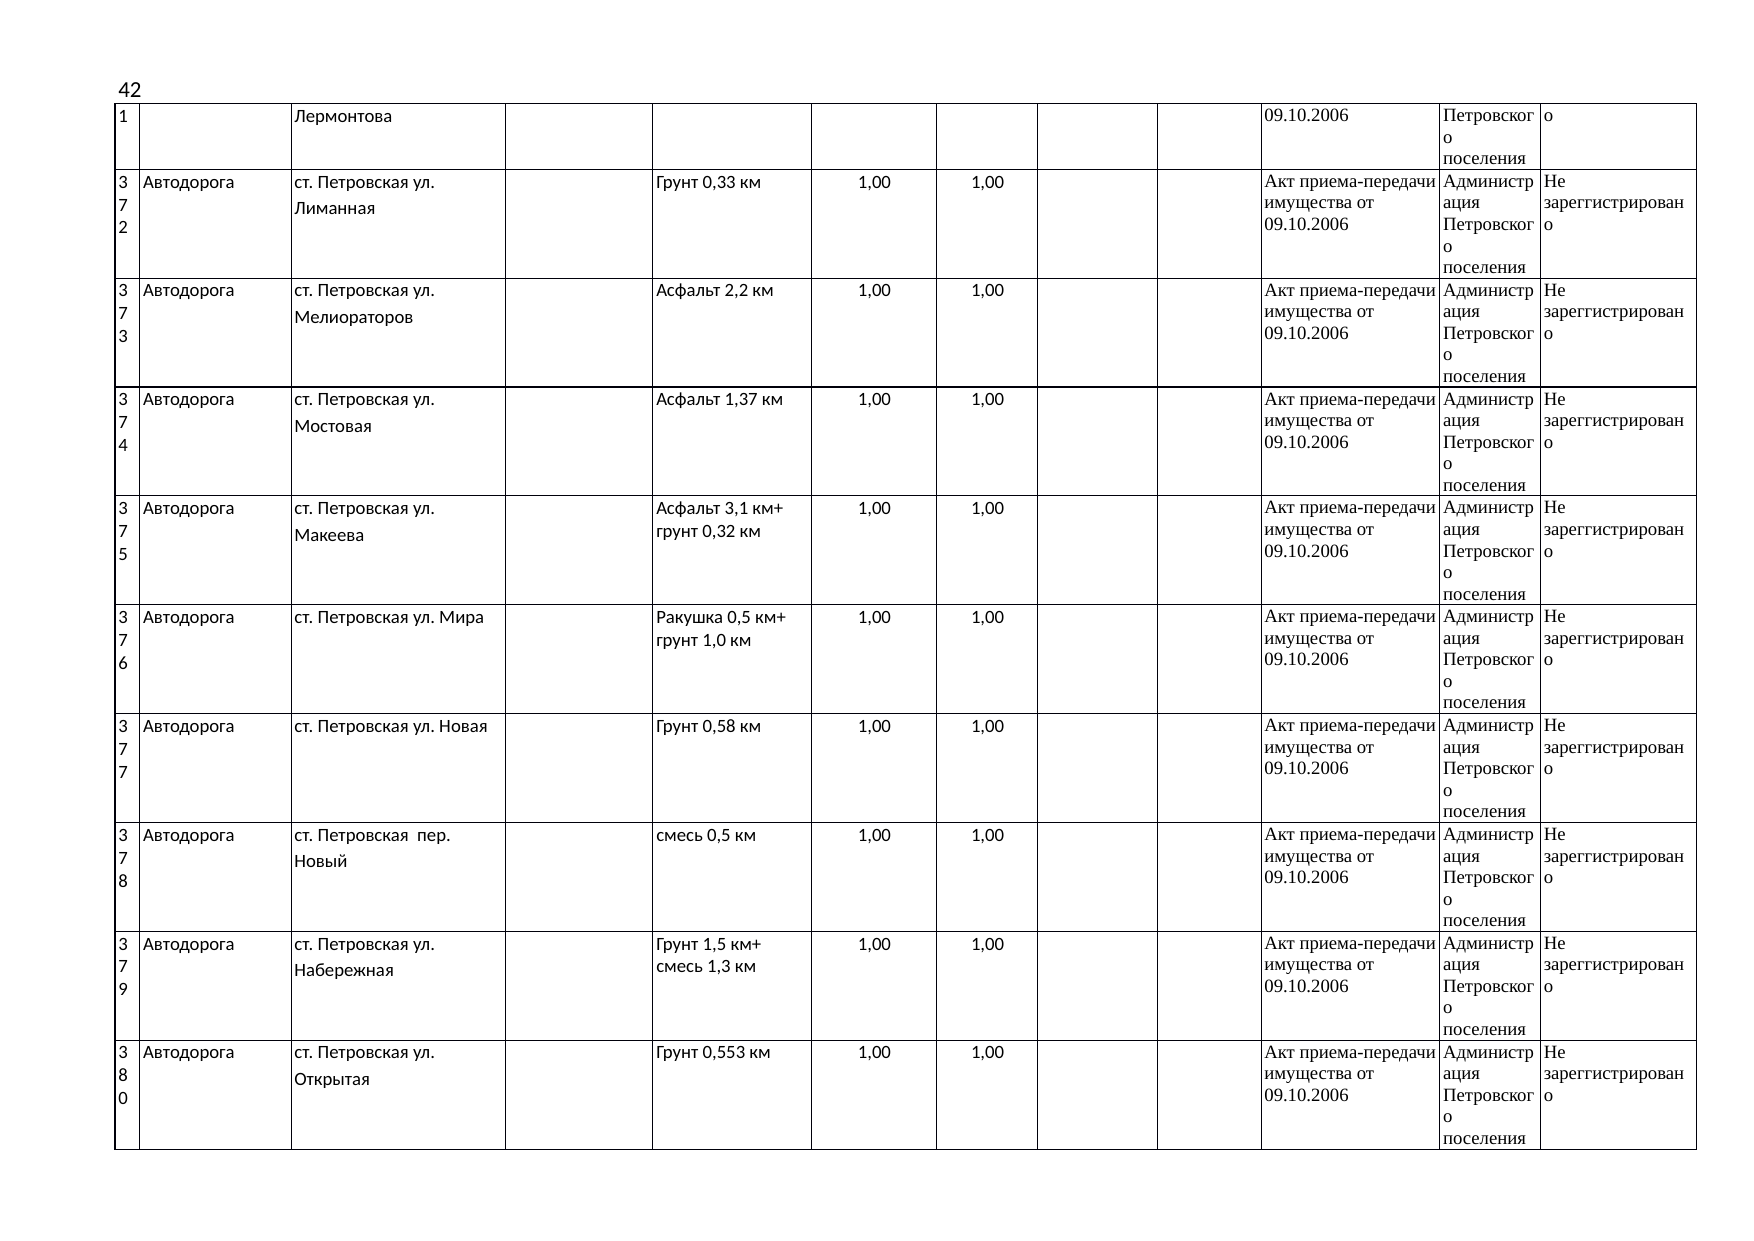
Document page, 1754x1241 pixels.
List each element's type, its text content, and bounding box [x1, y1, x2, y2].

table_cell Администрация Петровского поселения [1440, 279, 1540, 386]
table_cell 1,00 [812, 279, 936, 386]
table_cell Акт приема-передачи имущества от 09.10.2006 [1262, 279, 1439, 386]
table_cell [653, 104, 811, 169]
table_cell 1 [116, 104, 139, 169]
table_cell Автодорога [140, 1041, 291, 1148]
table_cell Администрация Петровского поселения [1440, 496, 1540, 604]
table_cell Автодорога [140, 605, 291, 713]
table_cell 1,00 [937, 714, 1037, 822]
table_cell 1,00 [937, 823, 1037, 931]
table_cell Не зареггистрировано [1541, 170, 1696, 278]
table_cell [506, 104, 652, 169]
table_cell Администрация Петровского поселения [1440, 1041, 1540, 1148]
table_cell Автодорога [140, 932, 291, 1039]
table_cell 378 [116, 823, 139, 931]
table_cell Ракушка 0,5 км+ грунт 1,0 км [653, 605, 811, 713]
table_cell Не зареггистрировано [1541, 605, 1696, 713]
table_cell [1158, 388, 1261, 495]
table_cell ст. Петровская ул. Новая [292, 714, 505, 822]
table_cell Не зареггистрировано [1541, 1041, 1696, 1148]
table_cell [140, 104, 291, 169]
table_cell [506, 279, 652, 386]
table_cell Администрация Петровского поселения [1440, 605, 1540, 713]
table_cell Автодорога [140, 388, 291, 495]
table_cell [506, 496, 652, 604]
table_cell ст. Петровская ул. Набережная [292, 932, 505, 1039]
table_cell 1,00 [812, 388, 936, 495]
table_cell [1038, 170, 1157, 278]
table_cell [1038, 605, 1157, 713]
table_cell Не зареггистрировано [1541, 496, 1696, 604]
table_cell [1038, 496, 1157, 604]
table_cell смесь 0,5 км [653, 823, 811, 931]
table_cell Администрация Петровского поселения [1440, 388, 1540, 495]
table_cell 1,00 [812, 932, 936, 1039]
table_cell [506, 170, 652, 278]
table_cell 1,00 [812, 1041, 936, 1148]
table_cell Администрация Петровского поселения [1440, 170, 1540, 278]
table_cell ст. Петровская пер. Новый [292, 823, 505, 931]
table_cell 374 [116, 388, 139, 495]
table_cell Акт приема-передачи имущества от 09.10.2006 [1262, 932, 1439, 1039]
table_cell [1038, 279, 1157, 386]
table_cell [506, 823, 652, 931]
table_cell [1038, 104, 1157, 169]
table_cell Автодорога [140, 279, 291, 386]
table_cell [506, 388, 652, 495]
table_cell 1,00 [937, 170, 1037, 278]
table_cell ст. Петровская ул. Макеева [292, 496, 505, 604]
table_cell 1,00 [812, 496, 936, 604]
table_cell [1158, 104, 1261, 169]
table_cell Грунт 1,5 км+ смесь 1,3 км [653, 932, 811, 1039]
table_cell Не зареггистрировано [1541, 823, 1696, 931]
table_cell Акт приема-передачи имущества от 09.10.2006 [1262, 496, 1439, 604]
table_cell [1038, 388, 1157, 495]
table_cell 376 [116, 605, 139, 713]
table_cell Грунт 0,553 км [653, 1041, 811, 1148]
table_cell Асфальт 1,37 км [653, 388, 811, 495]
table_cell [1158, 1041, 1261, 1148]
table_cell [506, 714, 652, 822]
table_cell ст. Петровская ул. Мостовая [292, 388, 505, 495]
table_cell Акт приема-передачи имущества от 09.10.2006 [1262, 605, 1439, 713]
table_cell 1,00 [812, 714, 936, 822]
table_cell 380 [116, 1041, 139, 1148]
table_cell [1038, 823, 1157, 931]
table_cell [1158, 714, 1261, 822]
table_cell [1158, 605, 1261, 713]
table_cell [1158, 823, 1261, 931]
table_cell [506, 605, 652, 713]
table_cell ст. Петровская ул. Мира [292, 605, 505, 713]
table_cell Грунт 0,33 км [653, 170, 811, 278]
table_cell 377 [116, 714, 139, 822]
table_cell 379 [116, 932, 139, 1039]
table_cell [1158, 932, 1261, 1039]
table_cell ст. Петровская ул. Открытая [292, 1041, 505, 1148]
table_cell Лермонтова [292, 104, 505, 169]
table_cell ст. Петровская ул. Лиманная [292, 170, 505, 278]
table_cell [506, 1041, 652, 1148]
table_cell Грунт 0,58 км [653, 714, 811, 822]
table_cell Администрация Петровского поселения [1440, 714, 1540, 822]
table_cell Автодорога [140, 823, 291, 931]
table_cell 1,00 [937, 279, 1037, 386]
table_cell 1,00 [812, 605, 936, 713]
table_cell [812, 104, 936, 169]
table_cell Не зареггистрировано [1541, 388, 1696, 495]
table_cell 1,00 [937, 388, 1037, 495]
table_cell Не зареггистрировано [1541, 279, 1696, 386]
table_cell Автодорога [140, 170, 291, 278]
table_cell о [1541, 104, 1696, 169]
table_cell [1038, 1041, 1157, 1148]
table_cell Акт приема-передачи имущества от 09.10.2006 [1262, 1041, 1439, 1148]
table_cell 09.10.2006 [1262, 104, 1439, 169]
table_cell 1,00 [937, 605, 1037, 713]
table_cell Акт приема-передачи имущества от 09.10.2006 [1262, 823, 1439, 931]
table_cell 1,00 [937, 1041, 1037, 1148]
table_cell [1038, 714, 1157, 822]
table_cell Петровского поселения [1440, 104, 1540, 169]
table_cell 373 [116, 279, 139, 386]
table_cell Администрация Петровского поселения [1440, 932, 1540, 1039]
table_cell Асфальт 2,2 км [653, 279, 811, 386]
table_cell Не зареггистрировано [1541, 932, 1696, 1039]
table_cell Автодорога [140, 714, 291, 822]
table_cell 1,00 [937, 496, 1037, 604]
table_cell Не зареггистрировано [1541, 714, 1696, 822]
table_cell [1038, 932, 1157, 1039]
table_cell [1158, 496, 1261, 604]
table_cell Акт приема-передачи имущества от 09.10.2006 [1262, 170, 1439, 278]
table_cell [1158, 170, 1261, 278]
table_cell 372 [116, 170, 139, 278]
table_cell 1,00 [812, 170, 936, 278]
table_cell Автодорога [140, 496, 291, 604]
table_cell Акт приема-передачи имущества от 09.10.2006 [1262, 388, 1439, 495]
table_cell [1158, 279, 1261, 386]
table_cell Асфальт 3,1 км+ грунт 0,32 км [653, 496, 811, 604]
table_cell 375 [116, 496, 139, 604]
table_cell ст. Петровская ул. Мелиораторов [292, 279, 505, 386]
table_cell [506, 932, 652, 1039]
table_cell 1,00 [812, 823, 936, 931]
table_cell 1,00 [937, 932, 1037, 1039]
table_cell Акт приема-передачи имущества от 09.10.2006 [1262, 714, 1439, 822]
table_cell [937, 104, 1037, 169]
table_cell Администрация Петровского поселения [1440, 823, 1540, 931]
